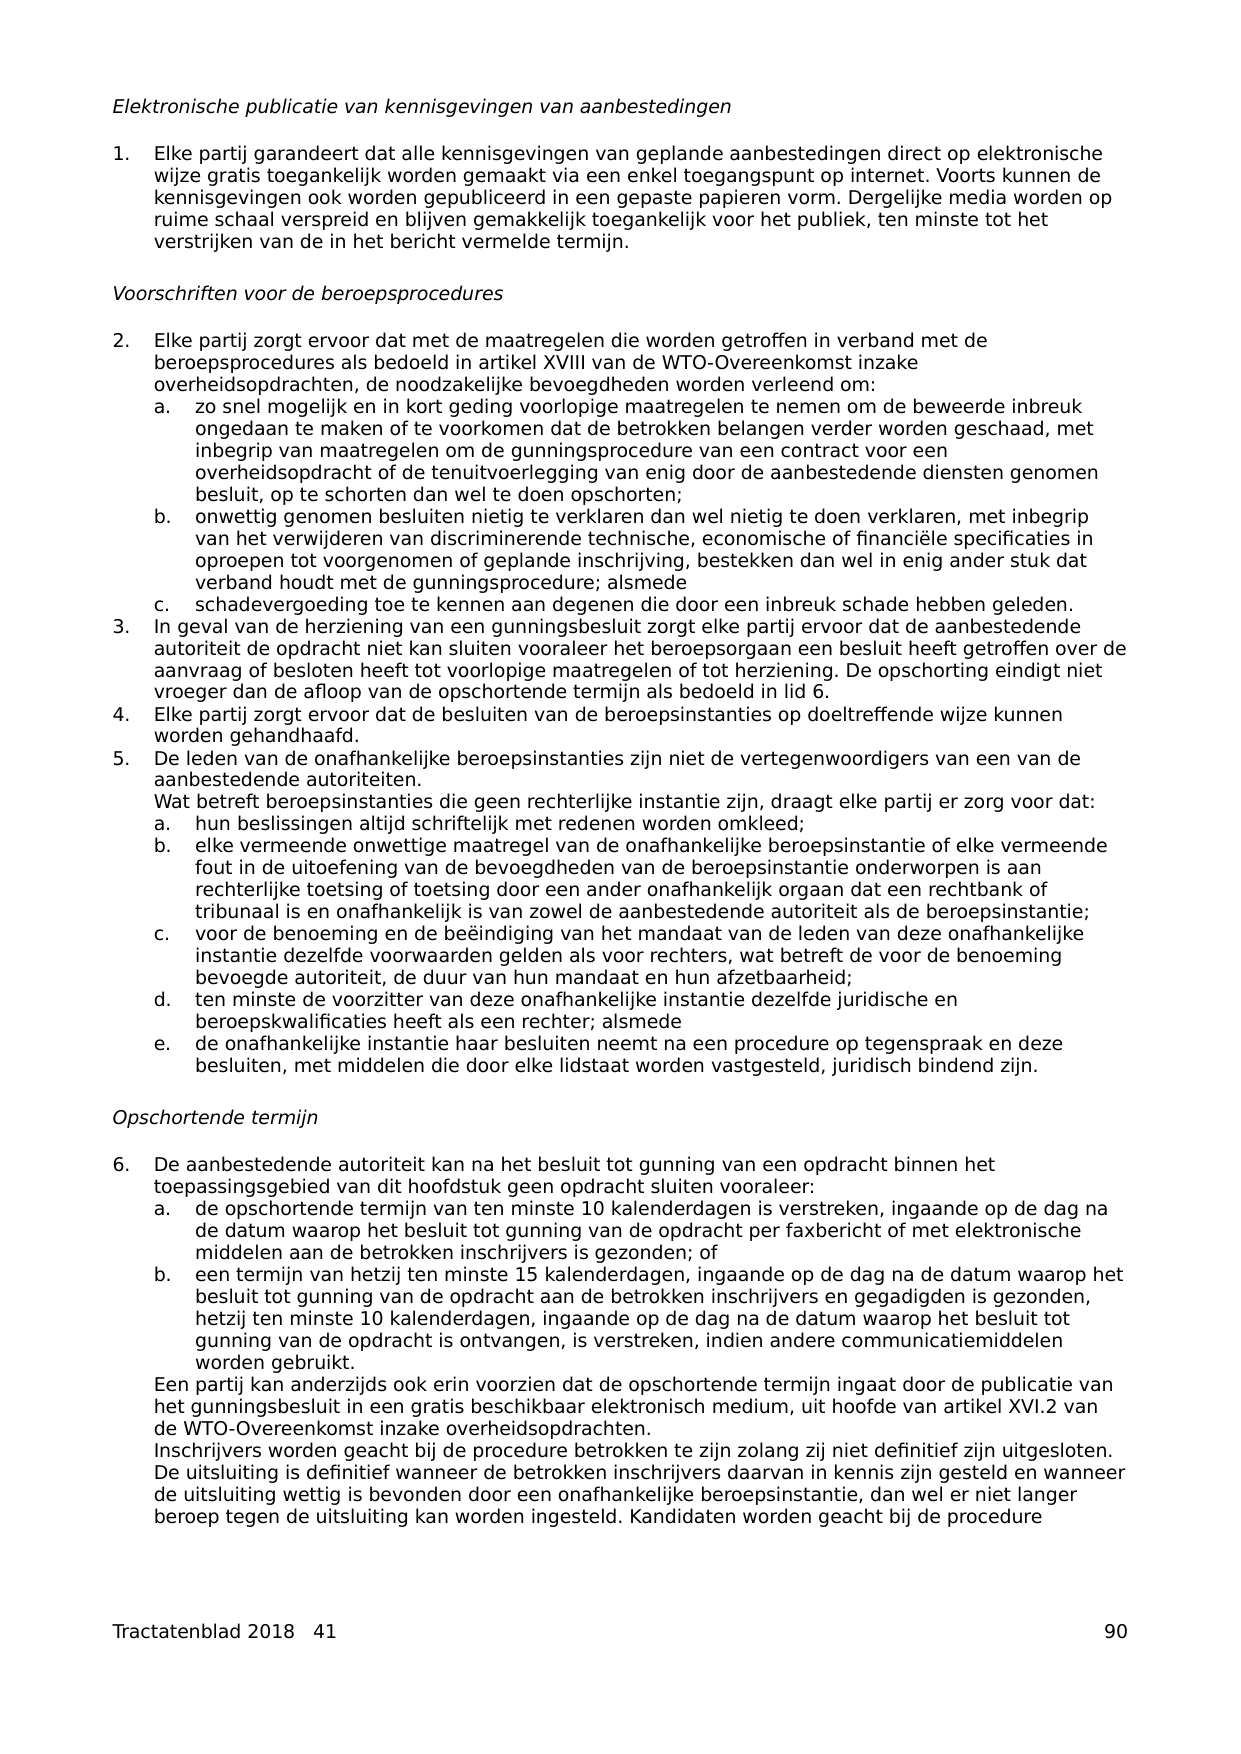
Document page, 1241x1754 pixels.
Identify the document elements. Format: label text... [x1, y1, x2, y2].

text 5. De leden van de onafhankelijke beroepsinstanties zijn niet de vertegenwoordigers van een van de aanbestedende autoriteiten. [112, 747, 1128, 791]
text a. hun beslissingen altijd schriftelijk met redenen worden omkleed; [153, 813, 1128, 835]
text b. onwettig genomen besluiten nietig te verklaren dan wel nietig te doen verklaren, met inbegrip van het verwijderen van discriminerende technische, economische of financiële specificaties in oproepen tot voorgenomen of geplande inschrijving, bestekken dan wel in enig ander stuk dat verband houdt met de gunningsprocedure; alsmede [153, 506, 1128, 593]
text c. voor de benoeming en de beëindiging van het mandaat van de leden van deze onafhankelijke instantie dezelfde voorwaarden gelden als voor rechters, wat betreft de voor de benoeming bevoegde autoriteit, de duur van hun mandaat en hun afzetbaarheid; [153, 923, 1128, 989]
text 4. Elke partij zorgt ervoor dat de besluiten van de beroepsinstanties op doeltreffende wijze kunnen worden gehandhaafd. [112, 703, 1128, 747]
text Inschrijvers worden geacht bij de procedure betrokken te zijn zolang zij niet definitief zijn uitgesloten. De uitsluiting is definitief wanneer de betrokken inschrijvers daarvan in kennis zijn gesteld en wanneer de uitsluiting wettig is bevonden door een onafhankelijke beroepsinstantie, dan wel er niet langer beroep tegen de uitsluiting kan worden ingesteld. Kandidaten worden geacht bij de procedure [153, 1440, 1128, 1528]
text b. een termijn van hetzij ten minste 15 kalenderdagen, ingaande op de dag na de datum waarop het besluit tot gunning van de opdracht aan de betrokken inschrijvers en gegadigden is gezonden, hetzij ten minste 10 kalenderdagen, ingaande op de dag na de datum waarop het besluit tot gunning van de opdracht is ontvangen, is verstreken, indien andere communicatiemiddelen worden gebruikt. [153, 1264, 1128, 1374]
text a. zo snel mogelijk en in kort geding voorlopige maatregelen te nemen om de beweerde inbreuk ongedaan te maken of te voorkomen dat de betrokken belangen verder worden geschaad, met inbegrip van maatregelen om de gunningsprocedure van een contract voor een overheidsopdracht of de tenuitvoerlegging van enig door de aanbestedende diensten genomen besluit, op te schorten dan wel te doen opschorten; [153, 396, 1128, 506]
text Wat betreft beroepsinstanties die geen rechterlijke instantie zijn, draagt elke partij er zorg voor dat: [153, 791, 1128, 813]
subtitle Opschortende termijn [112, 1107, 1128, 1129]
text Een partij kan anderzijds ook erin voorzien dat de opschortende termijn ingaat door de publicatie van het gunningsbesluit in een gratis beschikbaar elektronisch medium, uit hoofde van artikel XVI.2 van de WTO-Overeenkomst inzake overheidsopdrachten. [153, 1374, 1128, 1440]
subtitle Voorschriften voor de beroepsprocedures [112, 283, 1128, 305]
text a. de opschortende termijn van ten minste 10 kalenderdagen is verstreken, ingaande op de dag na de datum waarop het besluit tot gunning van de opdracht per faxbericht of met elektronische middelen aan de betrokken inschrijvers is gezonden; of [153, 1198, 1128, 1264]
text e. de onafhankelijke instantie haar besluiten neemt na een procedure op tegenspraak en deze besluiten, met middelen die door elke lidstaat worden vastgesteld, juridisch bindend zijn. [153, 1033, 1128, 1077]
subtitle Elektronische publicatie van kennisgevingen van aanbestedingen [112, 96, 1128, 118]
text b. elke vermeende onwettige maatregel van de onafhankelijke beroepsinstantie of elke vermeende fout in de uitoefening van de bevoegdheden van de beroepsinstantie onderworpen is aan rechterlijke toetsing of toetsing door een ander onafhankelijk orgaan dat een rechtbank of tribunaal is en onafhankelijk is van zowel de aanbestedende autoriteit als de beroepsinstantie; [153, 835, 1128, 923]
text c. schadevergoeding toe te kennen aan degenen die door een inbreuk schade hebben geleden. [153, 593, 1128, 616]
text 3. In geval van de herziening van een gunningsbesluit zorgt elke partij ervoor dat de aanbestedende autoriteit de opdracht niet kan sluiten vooraleer het beroepsorgaan een besluit heeft getroffen over de aanvraag of besloten heeft tot voorlopige maatregelen of tot herziening. De opschorting eindigt niet vroeger dan de afloop van de opschortende termijn als bedoeld in lid 6. [112, 616, 1128, 703]
text 6. De aanbestedende autoriteit kan na het besluit tot gunning van een opdracht binnen het toepassingsgebied van dit hoofdstuk geen opdracht sluiten vooraleer: [112, 1154, 1128, 1198]
text 2. Elke partij zorgt ervoor dat met de maatregelen die worden getroffen in verband met de beroepsprocedures als bedoeld in artikel XVIII van de WTO-Overeenkomst inzake overheidsopdrachten, de noodzakelijke bevoegdheden worden verleend om: [112, 330, 1128, 396]
text 1. Elke partij garandeert dat alle kennisgevingen van geplande aanbestedingen direct op elektronische wijze gratis toegankelijk worden gemaakt via een enkel toegangspunt op internet. Voorts kunnen de kennisgevingen ook worden gepubliceerd in een gepaste papieren vorm. Dergelijke media worden op ruime schaal verspreid en blijven gemakkelijk toegankelijk voor het publiek, ten minste tot het verstrijken van de in het bericht vermelde termijn. [112, 143, 1128, 253]
text d. ten minste de voorzitter van deze onafhankelijke instantie dezelfde juridische en beroepskwalificaties heeft als een rechter; alsmede [153, 989, 1128, 1033]
